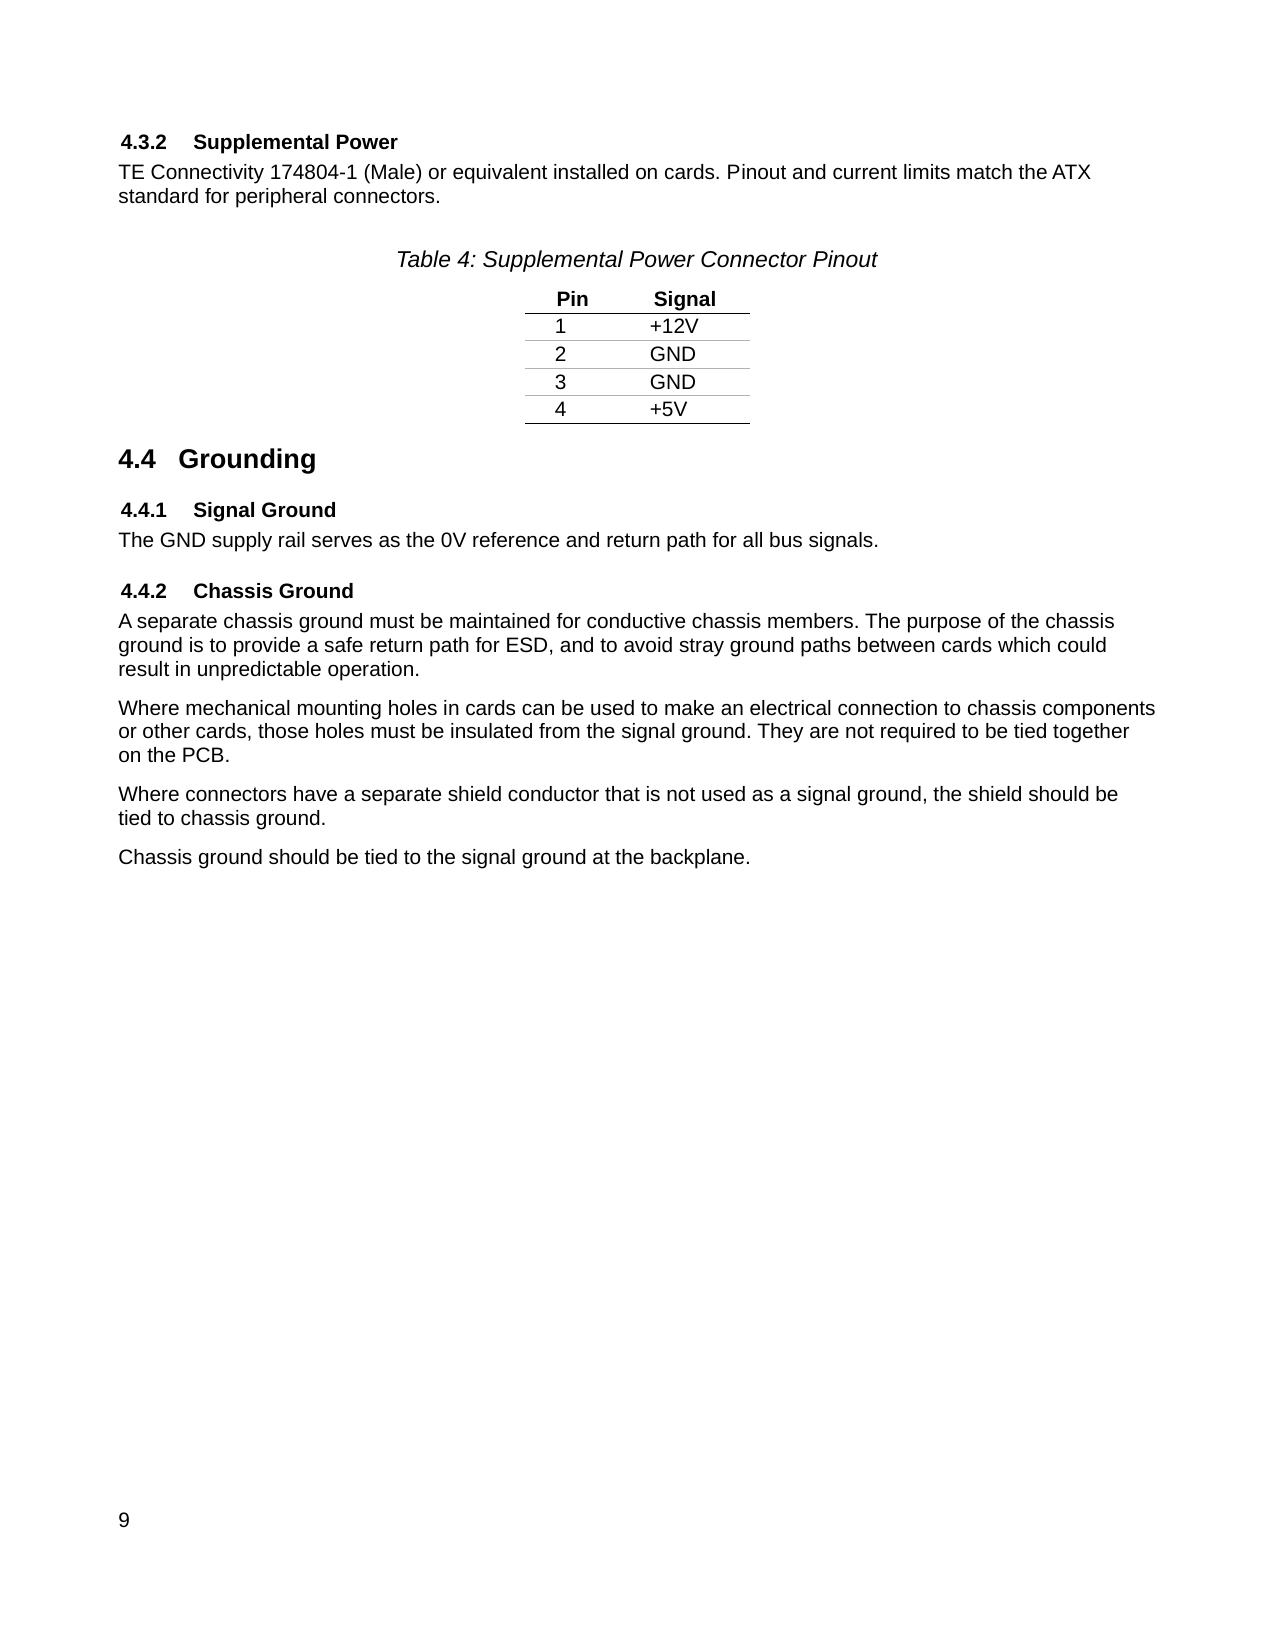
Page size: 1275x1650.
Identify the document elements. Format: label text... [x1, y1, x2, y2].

subtitle Supplemental Power [121, 130, 1157, 154]
text Chassis ground should be tied to the signal ground at the backplane. [118, 845, 1157, 869]
table_cell 3 [525, 369, 620, 395]
subtitle Grounding [118, 443, 1157, 475]
text Where mechanical mounting holes in cards can be used to make an electrical connection to chassis components or other cards, those holes must be insulated from the signal ground. They are not required to be tied together on the PCB. [118, 695, 1157, 767]
table_header Pin [525, 285, 620, 312]
text A separate chassis ground must be maintained for conductive chassis members. The purpose of the chassis ground is to provide a safe return path for ESD, and to avoid stray ground paths between cards which could result in unpredictable operation. [118, 609, 1157, 681]
table_cell +5V [620, 396, 750, 423]
text TE Connectivity 174804-1 (Male) or equivalent installed on cards. Pinout and current limits match the ATX standard for peripheral connectors. [118, 160, 1157, 208]
subtitle Signal Ground [121, 498, 1157, 522]
table_cell 2 [525, 341, 620, 368]
table_cell +12V [620, 314, 750, 340]
table_header Signal [620, 285, 750, 312]
table_cell GND [620, 341, 750, 368]
text The GND supply rail serves as the 0V reference and return path for all bus signals. [118, 528, 1157, 552]
text Table 4: Supplemental Power Connector Pinout [118, 246, 1157, 272]
subtitle Chassis Ground [121, 579, 1157, 603]
table_cell 4 [525, 396, 620, 423]
table_cell GND [620, 369, 750, 395]
text Where connectors have a separate shield conductor that is not used as a signal ground, the shield should be tied to chassis ground. [118, 782, 1157, 830]
table_cell 1 [525, 314, 620, 340]
